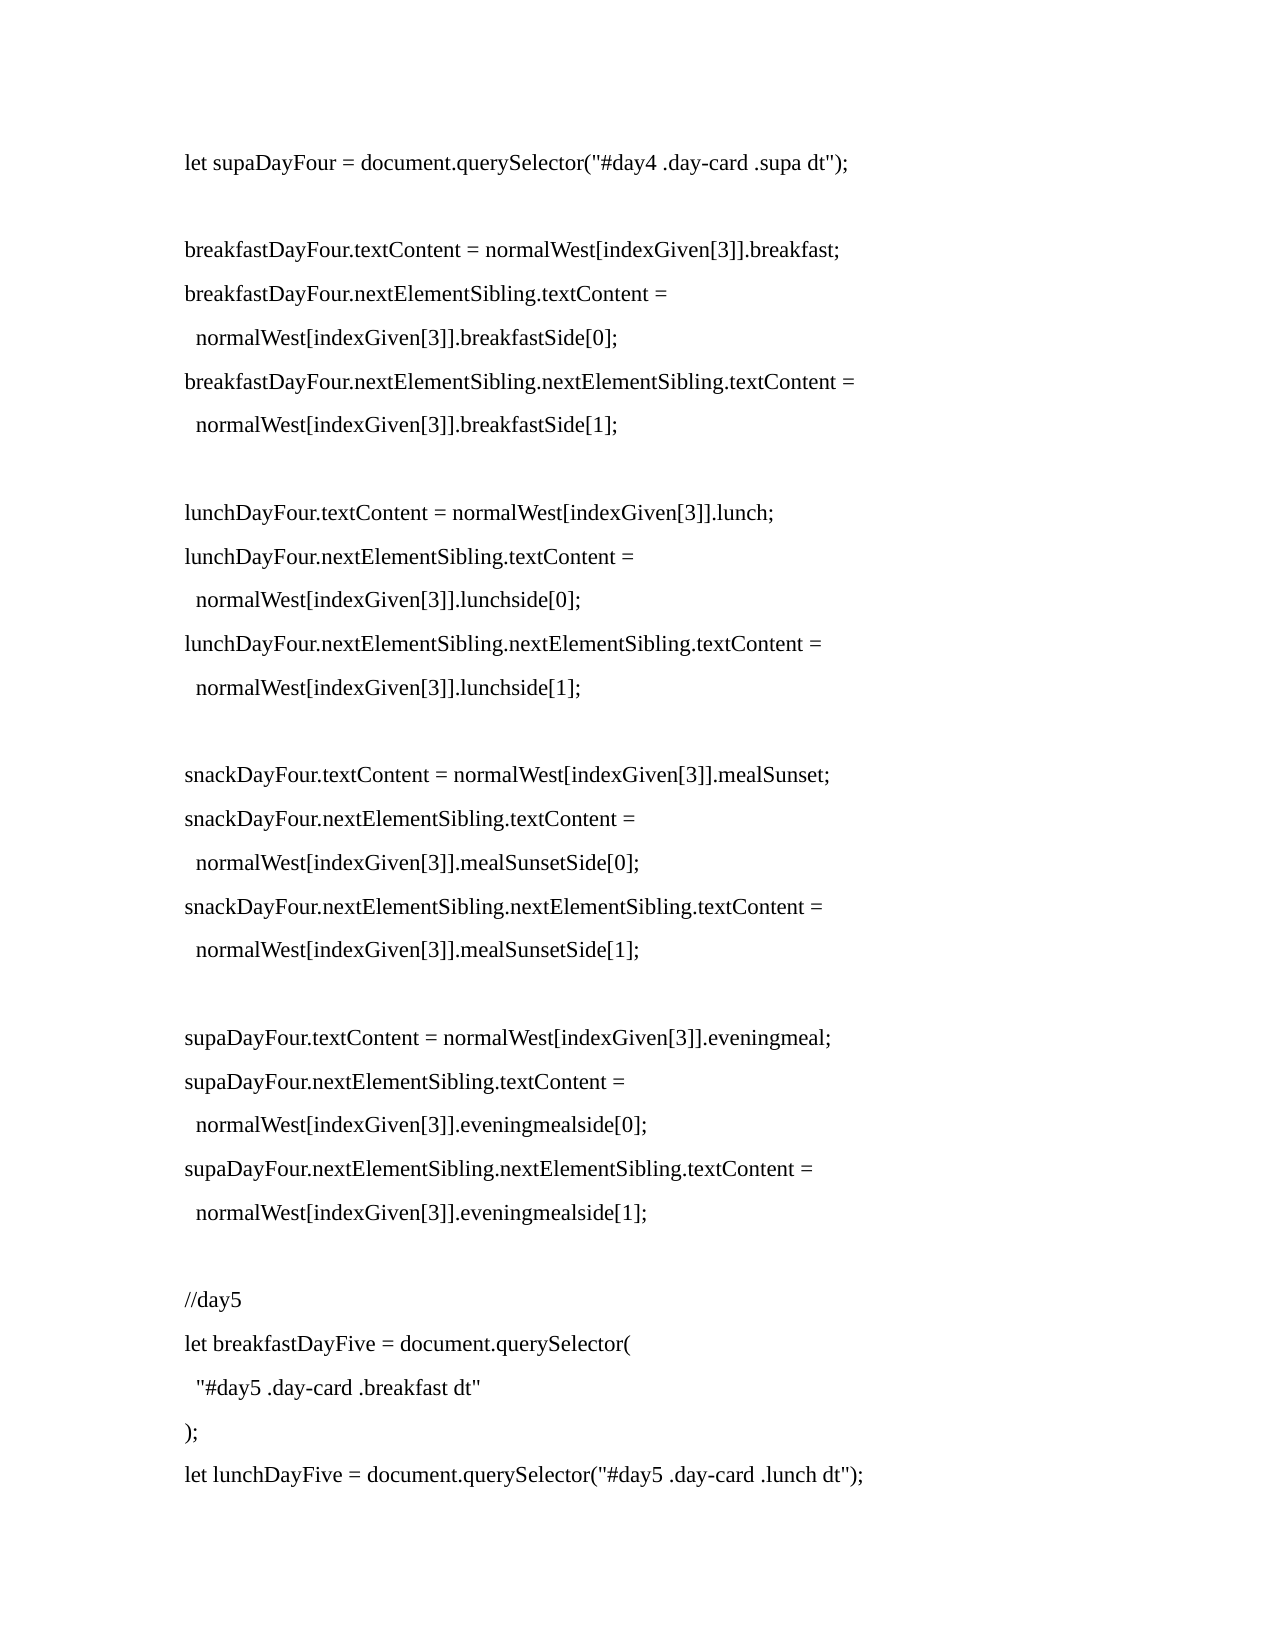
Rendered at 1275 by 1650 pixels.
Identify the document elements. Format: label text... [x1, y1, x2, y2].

text snackDayFour.nextElementSibling.nextElementSibling.textContent = [150, 894, 1125, 919]
text ); [150, 1419, 1125, 1444]
text lunchDayFour.nextElementSibling.nextElementSibling.textContent = [150, 631, 1125, 657]
text breakfastDayFour.nextElementSibling.nextElementSibling.textContent = [150, 369, 1125, 394]
text normalWest[indexGiven[3]].breakfastSide[1]; [150, 412, 1125, 438]
text normalWest[indexGiven[3]].lunchside[1]; [150, 675, 1125, 700]
text normalWest[indexGiven[3]].lunchside[0]; [150, 587, 1125, 613]
text //day5 [150, 1287, 1125, 1313]
text normalWest[indexGiven[3]].breakfastSide[0]; [150, 325, 1125, 350]
text supaDayFour.nextElementSibling.nextElementSibling.textContent = [150, 1156, 1125, 1182]
text normalWest[indexGiven[3]].eveningmealside[0]; [150, 1112, 1125, 1138]
text "#day5 .day-card .breakfast dt" [150, 1375, 1125, 1400]
text let supaDayFour = document.querySelector("#day4 .day-card .supa dt"); [150, 150, 1125, 175]
text let breakfastDayFive = document.querySelector( [150, 1331, 1125, 1357]
text lunchDayFour.textContent = normalWest[indexGiven[3]].lunch; [150, 500, 1125, 525]
text supaDayFour.nextElementSibling.textContent = [150, 1069, 1125, 1094]
text snackDayFour.nextElementSibling.textContent = [150, 806, 1125, 832]
text breakfastDayFour.textContent = normalWest[indexGiven[3]].breakfast; [150, 237, 1125, 263]
text snackDayFour.textContent = normalWest[indexGiven[3]].mealSunset; [150, 762, 1125, 788]
text lunchDayFour.nextElementSibling.textContent = [150, 544, 1125, 569]
text normalWest[indexGiven[3]].mealSunsetSide[0]; [150, 850, 1125, 875]
text supaDayFour.textContent = normalWest[indexGiven[3]].eveningmeal; [150, 1025, 1125, 1050]
text normalWest[indexGiven[3]].eveningmealside[1]; [150, 1200, 1125, 1225]
text let lunchDayFive = document.querySelector("#day5 .day-card .lunch dt"); [150, 1462, 1125, 1488]
text normalWest[indexGiven[3]].mealSunsetSide[1]; [150, 937, 1125, 963]
text breakfastDayFour.nextElementSibling.textContent = [150, 281, 1125, 307]
